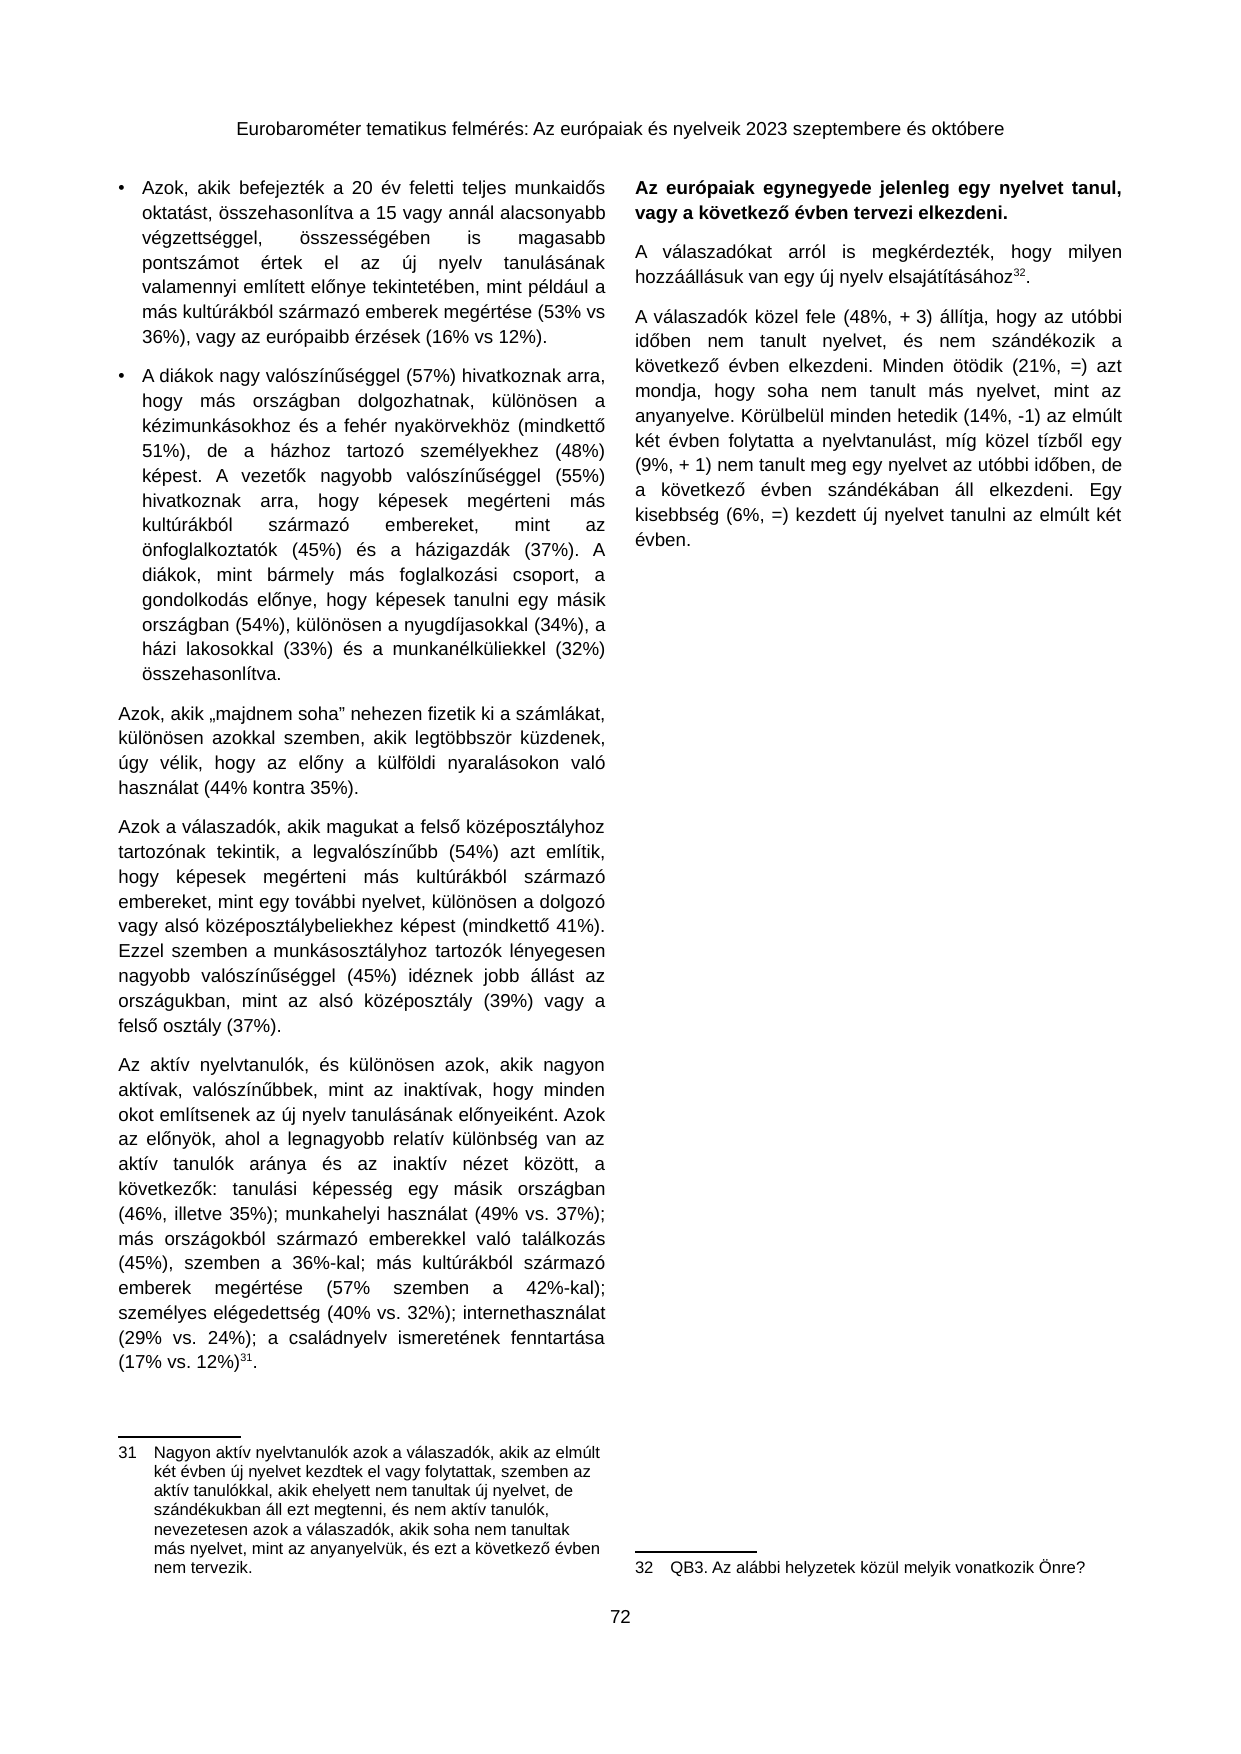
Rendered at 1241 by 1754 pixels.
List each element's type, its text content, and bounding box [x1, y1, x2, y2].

text QB3. Az alábbi helyzetek közül melyik vonatkozik Önre? [635, 1558, 1122, 1577]
text Az európaiak egynegyede jelenleg egy nyelvet tanul, vagy a következő évben tervezi elkezdeni. [635, 177, 1122, 223]
text A válaszadókat arról is megkérdezték, hogy milyen hozzáállásuk van egy új nyelv elsajátításához. [635, 241, 1122, 288]
text Azok, akik „majdnem soha” nehezen fizetik ki a számlákat, különösen azokkal szemben, akik legtöbbször küzdenek, úgy vélik, hogy az előny a külföldi nyaralásokon való használat (44% kontra 35%). [118, 702, 605, 798]
list Azok, akik befejezték a 20 év feletti teljes munkaidős oktatást, összehasonlítva a 15 vagy annál alacsonyabb végzettséggel, összességében is magasabb pontszámot értek el az új nyelv tanulásának valamennyi említett előnye tekintetében, mint például a más kultúrákból származó emberek megértése (53% vs 36%), vagy az európaibb érzések (16% vs 12%). [118, 177, 605, 347]
text Azok a válaszadók, akik magukat a felső középosztályhoz tartozónak tekintik, a legvalószínűbb (54%) azt említik, hogy képesek megérteni más kultúrákból származó embereket, mint egy további nyelvet, különösen a dolgozó vagy alsó középosztálybeliekhez képest (mindkettő 41%). Ezzel szemben a munkásosztályhoz tartozók lényegesen nagyobb valószínűséggel (45%) idéznek jobb állást az országukban, mint az alsó középosztály (39%) vagy a felső osztály (37%). [118, 816, 605, 1036]
list A diákok nagy valószínűséggel (57%) hivatkoznak arra, hogy más országban dolgozhatnak, különösen a kézimunkásokhoz és a fehér nyakörvekhöz (mindkettő 51%), de a házhoz tartozó személyekhez (48%) képest. A vezetők nagyobb valószínűséggel (55%) hivatkoznak arra, hogy képesek megérteni más kultúrákból származó embereket, mint az önfoglalkoztatók (45%) és a házigazdák (37%). A diákok, mint bármely más foglalkozási csoport, a gondolkodás előnye, hogy képesek tanulni egy másik országban (54%), különösen a nyugdíjasokkal (34%), a házi lakosokkal (33%) és a munkanélküliekkel (32%) összehasonlítva. [118, 365, 605, 684]
text A válaszadók közel fele (48%, + 3) állítja, hogy az utóbbi időben nem tanult nyelvet, és nem szándékozik a következő évben elkezdeni. Minden ötödik (21%, =) azt mondja, hogy soha nem tanult más nyelvet, mint az anyanyelve. Körülbelül minden hetedik (14%, -1) az elmúlt két évben folytatta a nyelvtanulást, míg közel tízből egy (9%, + 1) nem tanult meg egy nyelvet az utóbbi időben, de a következő évben szándékában áll elkezdeni. Egy kisebbség (6%, =) kezdett új nyelvet tanulni az elmúlt két évben. [635, 305, 1122, 550]
text Nagyon aktív nyelvtanulók azok a válaszadók, akik az elmúlt két évben új nyelvet kezdtek el vagy folytattak, szemben az aktív tanulókkal, akik ehelyett nem tanultak új nyelvet, de szándékukban áll ezt megtenni, és nem aktív tanulók, nevezetesen azok a válaszadók, akik soha nem tanultak más nyelvet, mint az anyanyelvük, és ezt a következő évben nem tervezik. [118, 1443, 605, 1577]
text Az aktív nyelvtanulók, és különösen azok, akik nagyon aktívak, valószínűbbek, mint az inaktívak, hogy minden okot említsenek az új nyelv tanulásának előnyeiként. Azok az előnyök, ahol a legnagyobb relatív különbség van az aktív tanulók aránya és az inaktív nézet között, a következők: tanulási képesség egy másik országban (46%, illetve 35%); munkahelyi használat (49% vs. 37%); más országokból származó emberekkel való találkozás (45%), szemben a 36%-kal; más kultúrákból származó emberek megértése (57% szemben a 42%-kal); személyes elégedettség (40% vs. 32%); internethasználat (29% vs. 24%); a családnyelv ismeretének fenntartása (17% vs. 12%). [118, 1054, 605, 1373]
